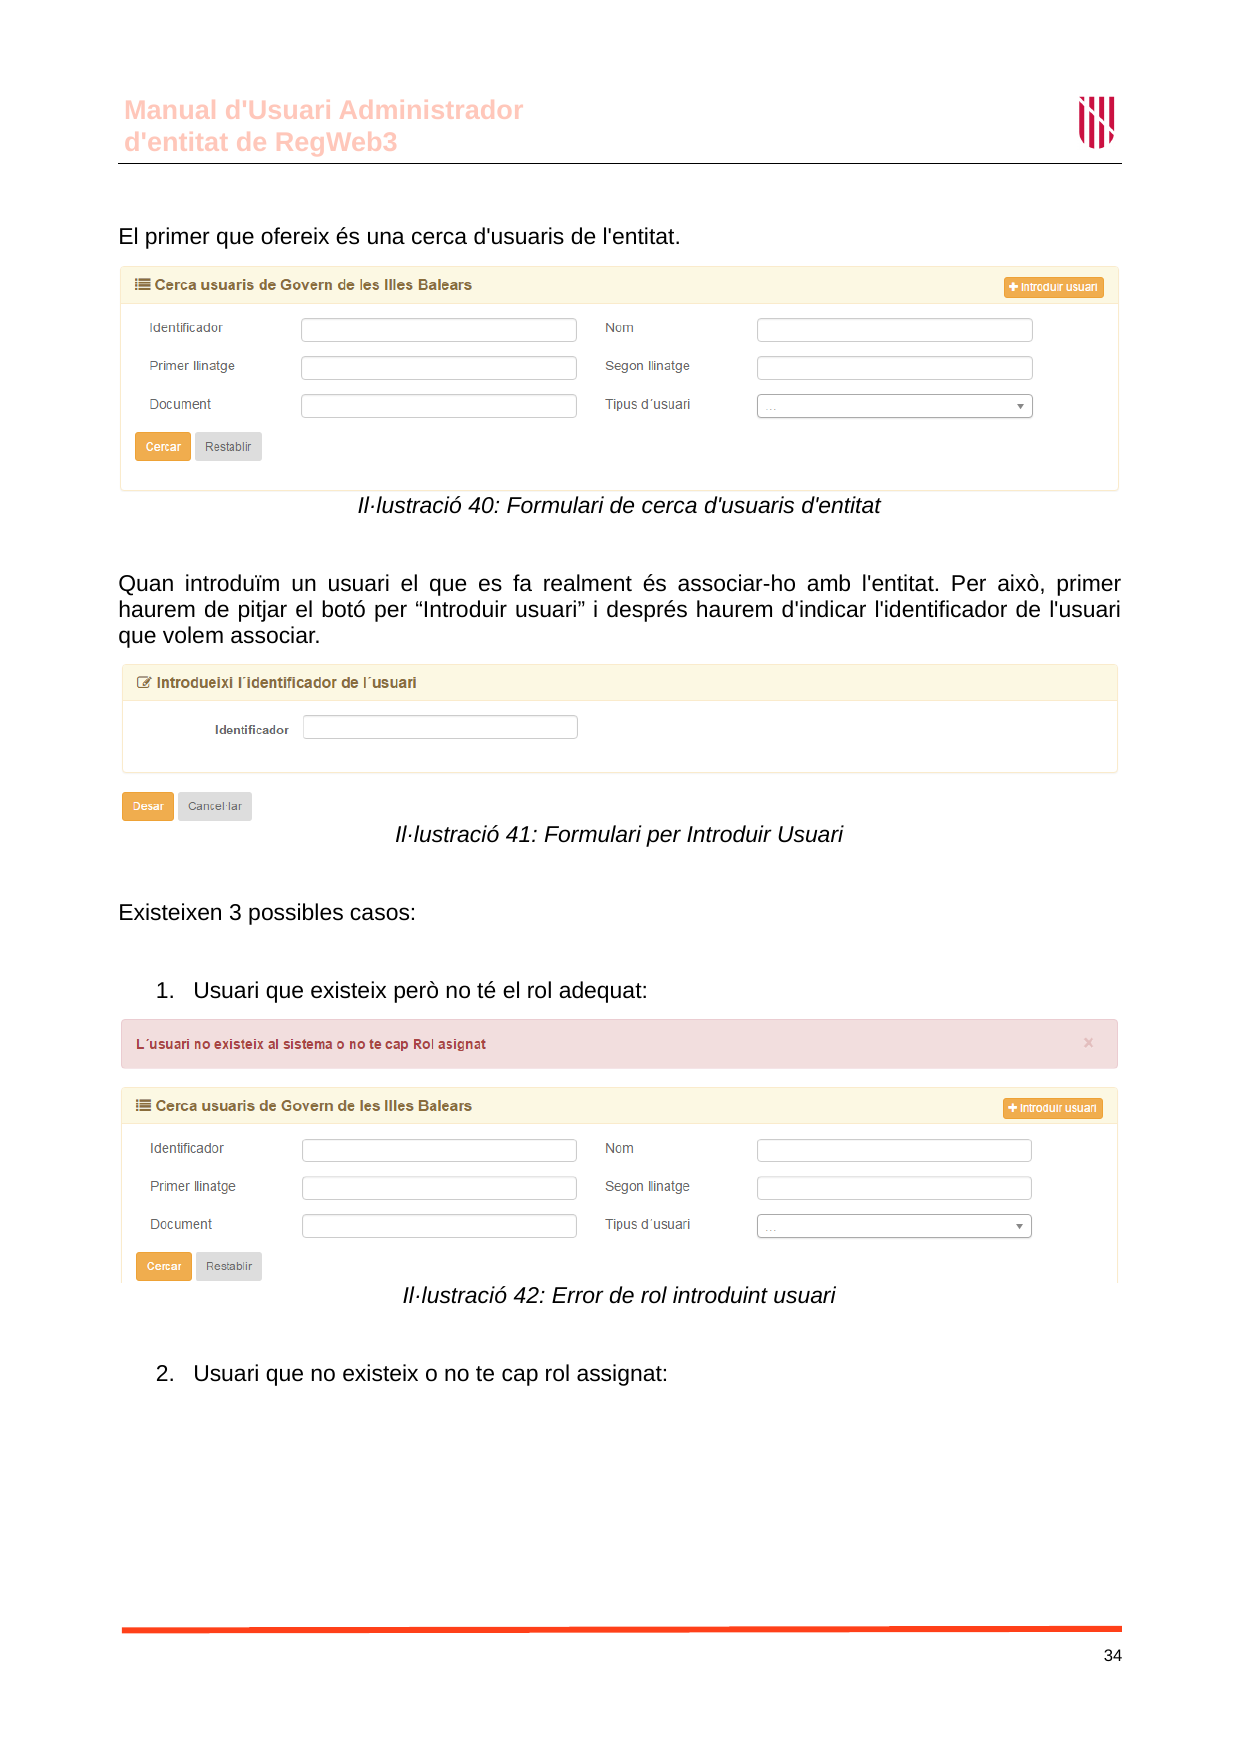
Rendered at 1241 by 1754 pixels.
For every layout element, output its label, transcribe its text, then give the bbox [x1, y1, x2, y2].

list Usuari que existeix però no té el rol adequat: [156, 977, 1122, 1003]
text El primer que ofereix és una cerca d'usuaris de l'entitat. [118, 223, 1122, 250]
list Usuari que no existeix o no te cap rol assignat: [156, 1360, 1122, 1386]
text Il·lustració 41: Formulari per Introduir Usuari [118, 661, 1122, 847]
text Il·lustració 40: Formulari de cerca d'usuaris d'entitat [118, 492, 1122, 518]
text Existeixen 3 possibles casos: [118, 899, 1122, 925]
picture [1076, 94, 1117, 150]
text Quan introduïm un usuari el que es fa realment és associar-ho amb l'entitat. Per això, primer haurem de pitjar el botó per “Introduir usuari” i després haurem d'indicar l'identificador de l'usuari que volem associar. [118, 569, 1122, 649]
text Il·lustració 42: Error de rol introduint usuari [118, 1283, 1122, 1309]
